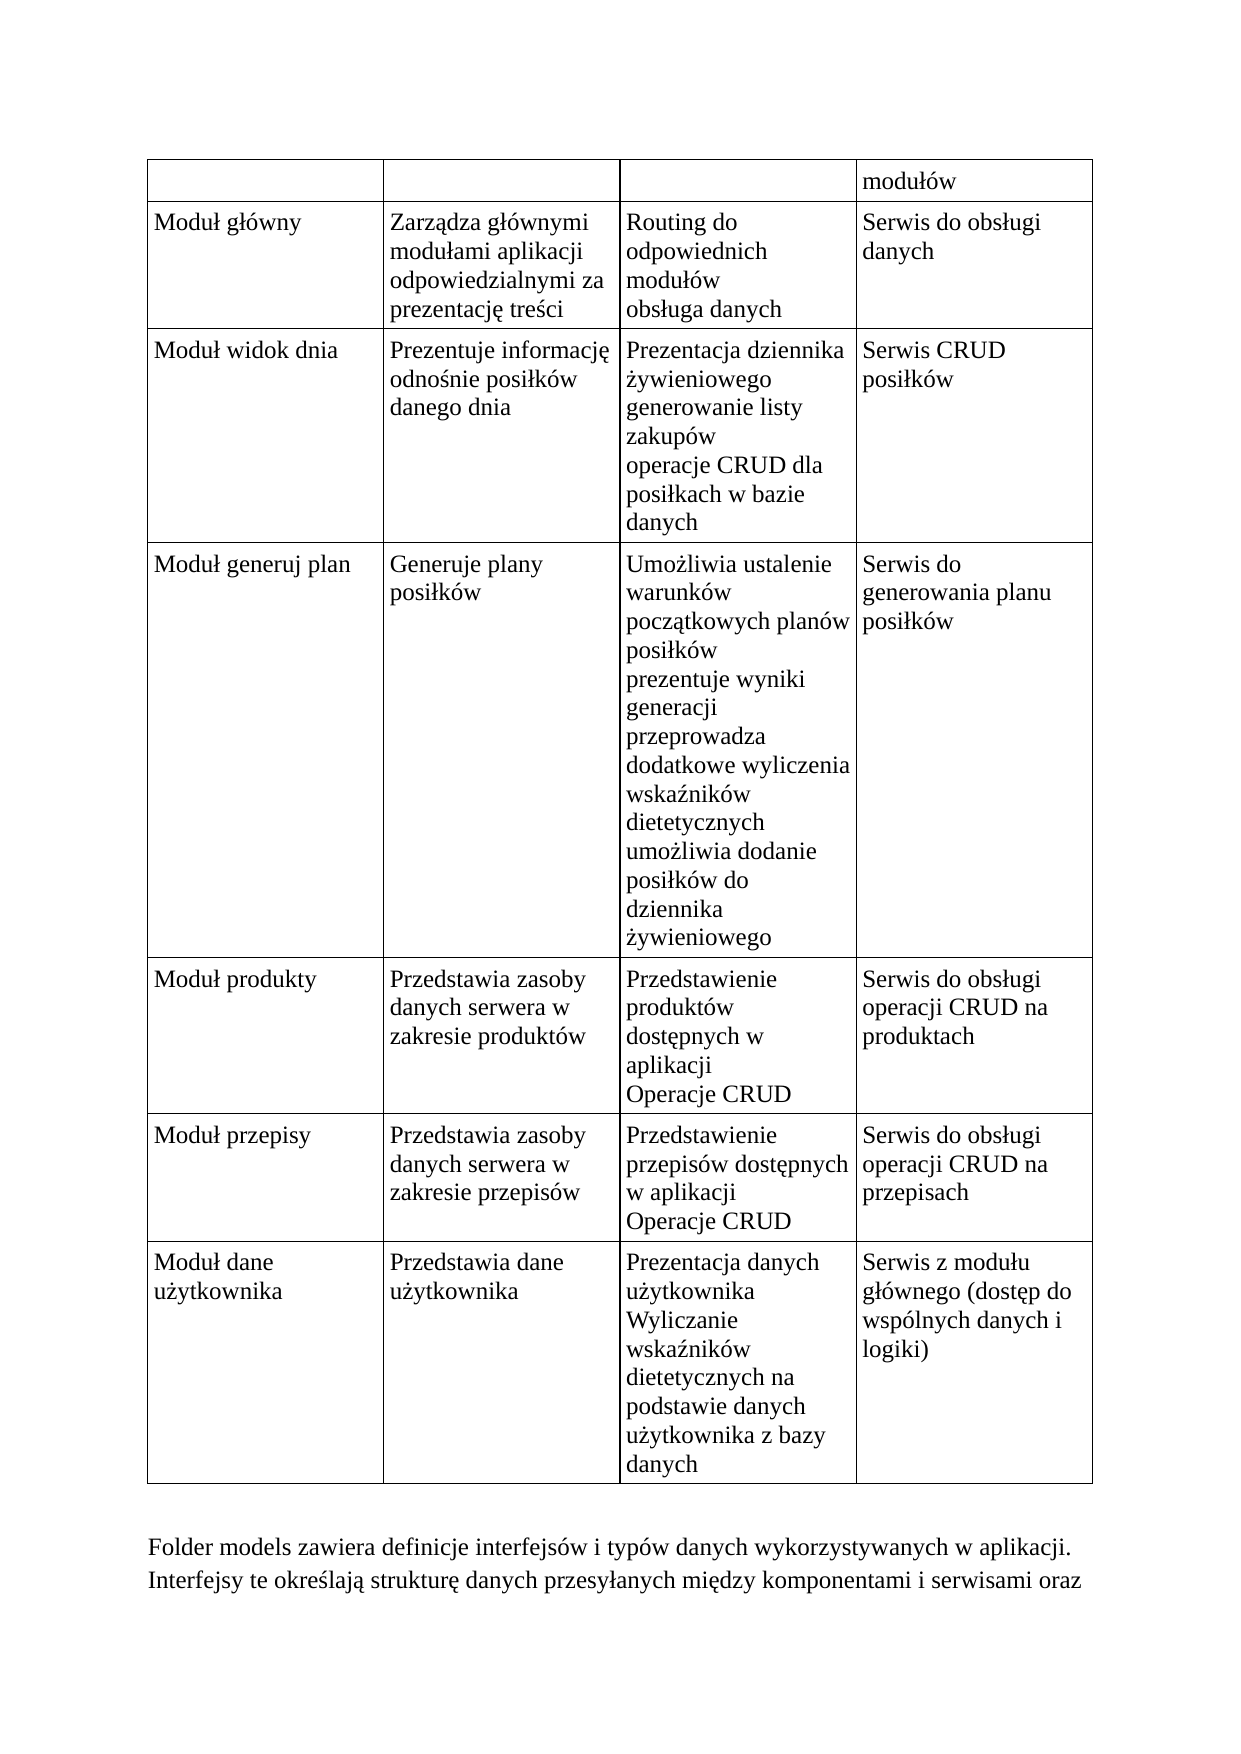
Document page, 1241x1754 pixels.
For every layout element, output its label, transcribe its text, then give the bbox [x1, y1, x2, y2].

table_cell Przedstawienie przepisów dostępnych w aplikacji Operacje CRUD [621, 1114, 856, 1241]
table_cell Moduł przepisy [148, 1114, 383, 1241]
table_cell Moduł widok dnia [148, 329, 383, 542]
table_cell Prezentuje informację odnośnie posiłków danego dnia [384, 329, 619, 542]
table_cell Moduł produkty [148, 958, 383, 1113]
table_cell Przedstawia dane użytkownika [384, 1242, 619, 1483]
table_cell Serwis do obsługi operacji CRUD na produktach [857, 958, 1092, 1113]
table_cell [621, 160, 856, 201]
table_cell Serwis z modułu głównego (dostęp do wspólnych danych i logiki) [857, 1242, 1092, 1483]
table_cell Prezentacja danych użytkownika Wyliczanie wskaźników dietetycznych na podstawie danych użytkownika z bazy danych [621, 1242, 856, 1483]
table_cell Moduł generuj plan [148, 543, 383, 957]
text Folder models zawiera definicje interfejsów i typów danych wykorzystywanych w aplikacji. Interfejsy te określają strukturę danych przesyłanych między komponentami i serwisami oraz [148, 1532, 1092, 1593]
table_cell Serwis do obsługi danych [857, 202, 1092, 328]
table_cell Zarządza głównymi modułami aplikacji odpowiedzialnymi za prezentację treści [384, 202, 619, 328]
table_cell Prezentacja dziennika żywieniowego generowanie listy zakupów operacje CRUD dla posiłkach w bazie danych [621, 329, 856, 542]
table_cell modułów [857, 160, 1092, 201]
table_cell Serwis do obsługi operacji CRUD na przepisach [857, 1114, 1092, 1241]
table_cell [384, 160, 619, 201]
table_cell Generuje plany posiłków [384, 543, 619, 957]
table_cell Routing do odpowiednich modułów obsługa danych [621, 202, 856, 328]
table_cell Moduł dane użytkownika [148, 1242, 383, 1483]
table_cell Serwis do generowania planu posiłków [857, 543, 1092, 957]
table_cell Moduł główny [148, 202, 383, 328]
table_cell Przedstawienie produktów dostępnych w aplikacji Operacje CRUD [621, 958, 856, 1113]
table_cell Umożliwia ustalenie warunków początkowych planów posiłków prezentuje wyniki generacji przeprowadza dodatkowe wyliczenia wskaźników dietetycznych umożliwia dodanie posiłków do dziennika żywieniowego [621, 543, 856, 957]
table_cell Przedstawia zasoby danych serwera w zakresie przepisów [384, 1114, 619, 1241]
table_cell Przedstawia zasoby danych serwera w zakresie produktów [384, 958, 619, 1113]
table_cell [148, 160, 383, 201]
table_cell Serwis CRUD posiłków [857, 329, 1092, 542]
